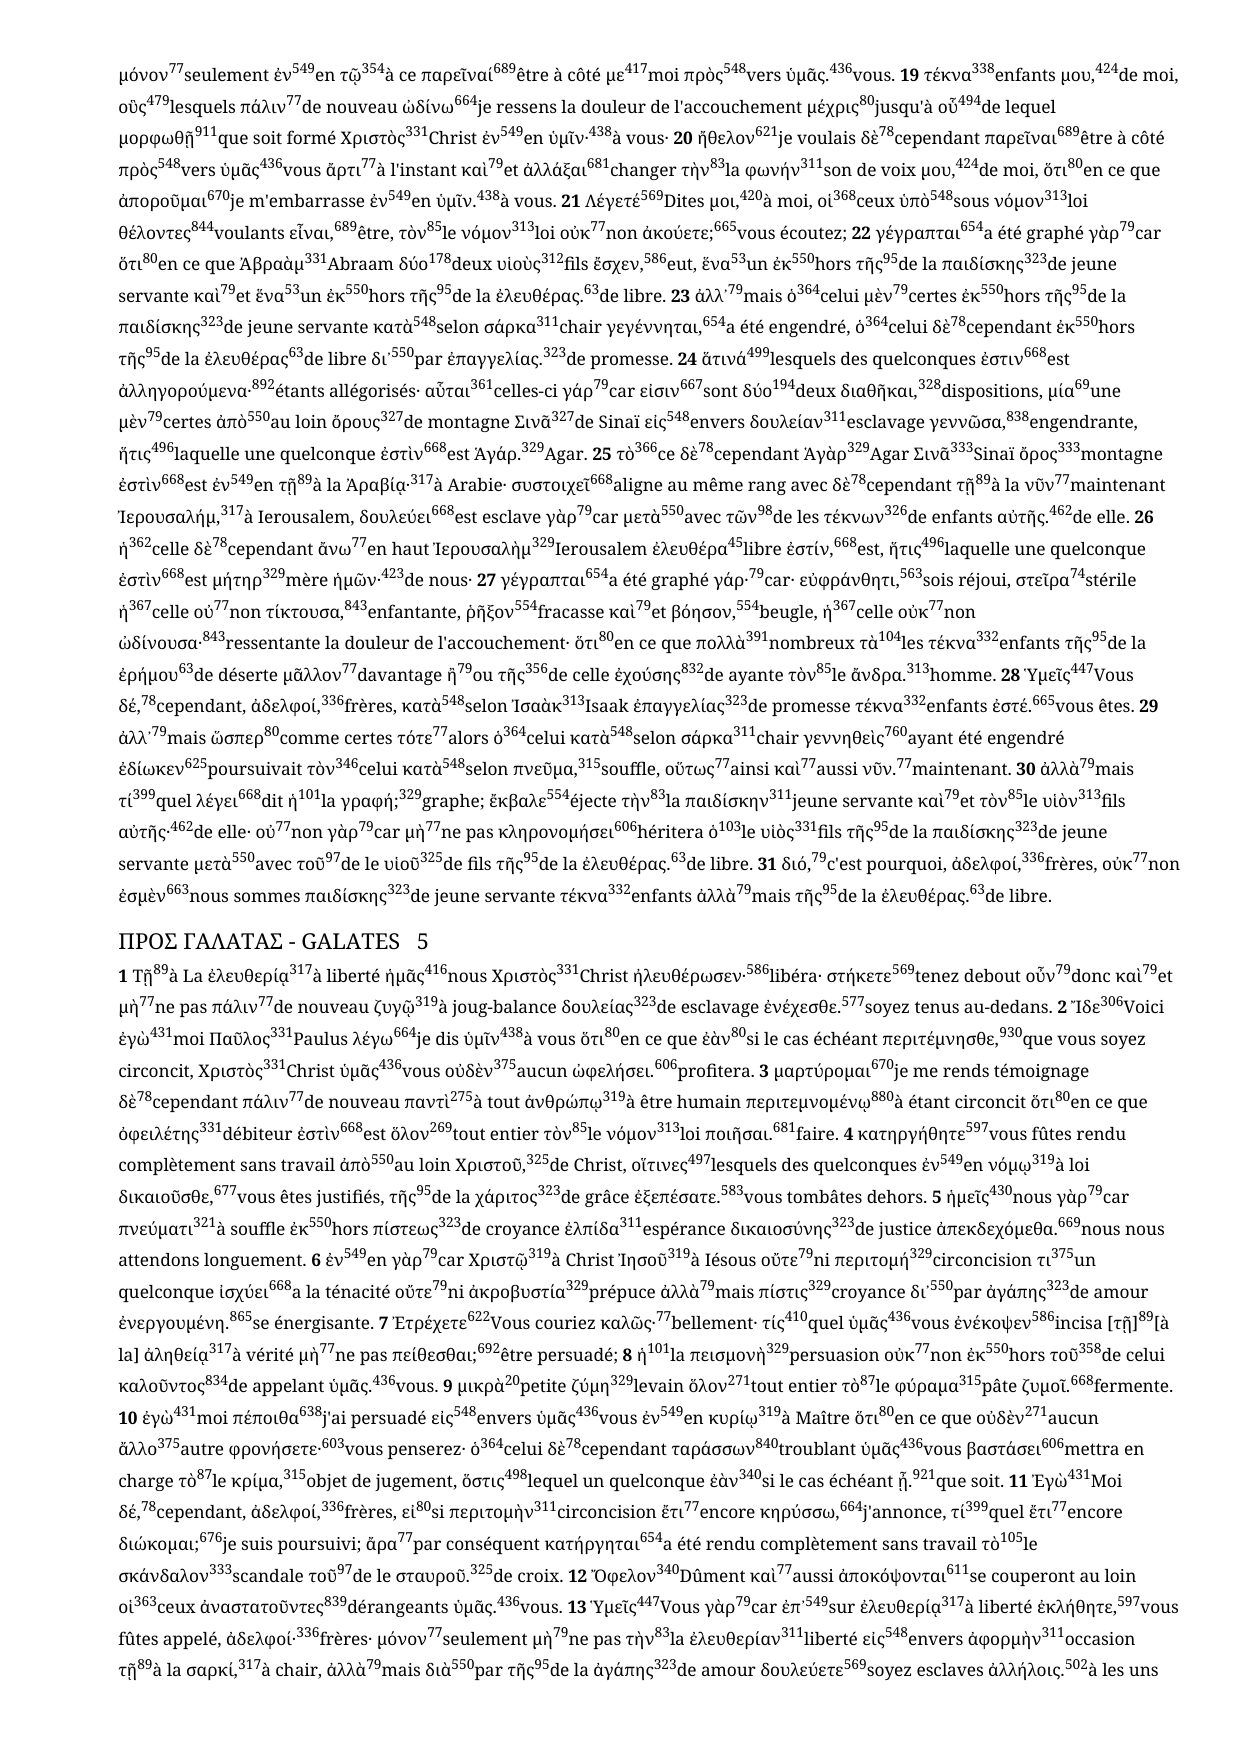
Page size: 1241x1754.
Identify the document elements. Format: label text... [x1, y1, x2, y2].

text ΠΡΟΣ ΓΑΛΑΤΑΣ - GALATES 5 [118, 926, 1181, 956]
text 1 Τῇ89à La ἐλευθερίᾳ317à liberté ἡμᾶς416nous Χριστὸς331Christ ἠλευθέρωσεν·586libéra· στήκετε569tenez debout οὖν79donc καὶ79et μὴ77ne pas πάλιν77de nouveau ζυγῷ319à joug-balance δουλείας323de esclavage ἐνέχεσθε.577soyez tenus au-dedans. 2 Ἴδε306Voici ἐγὼ431moi Παῦλος331Paulus λέγω664je dis ὑμῖν438à vous ὅτι80en ce que ἐὰν80si le cas échéant περιτέμνησθε,930que vous soyez circoncit, Χριστὸς331Christ ὑμᾶς436vous οὐδὲν375aucun ὠφελήσει.606profitera. 3 μαρτύρομαι670je me rends témoignage δὲ78cependant πάλιν77de nouveau παντὶ275à tout ἀνθρώπῳ319à être humain περιτεμνομένῳ880à étant circoncit ὅτι80en ce que ὀφειλέτης331débiteur ἐστὶν668est ὅλον269tout entier τὸν85le νόμον313loi ποιῆσαι.681faire. 4 κατηργήθητε597vous fûtes rendu complètement sans travail ἀπὸ550au loin Χριστοῦ,325de Christ, οἵτινες497lesquels des quelconques ἐν549en νόμῳ319à loi δικαιοῦσθε,677vous êtes justifiés, τῆς95de la χάριτος323de grâce ἐξεπέσατε.583vous tombâtes dehors. 5 ἡμεῖς430nous γὰρ79car πνεύματι321à souffle ἐκ550hors πίστεως323de croyance ἐλπίδα311espérance δικαιοσύνης323de justice ἀπεκδεχόμεθα.669nous nous attendons longuement. 6 ἐν549en γὰρ79car Χριστῷ319à Christ Ἰησοῦ319à Iésous οὔτε79ni περιτομή329circoncision τι375un quelconque ἰσχύει668a la ténacité οὔτε79ni ἀκροβυστία329prépuce ἀλλὰ79mais πίστις329croyance δι᾽550par ἀγάπης323de amour ἐνεργουμένη.865se énergisante. 7 Ἐτρέχετε622Vous couriez καλῶς·77bellement· τίς410quel ὑμᾶς436vous ἐνέκοψεν586incisa [τῇ]89[à la] ἀληθείᾳ317à vérité μὴ77ne pas πείθεσθαι;692être persuadé; 8 ἡ101la πεισμονὴ329persuasion οὐκ77non ἐκ550hors τοῦ358de celui καλοῦντος834de appelant ὑμᾶς.436vous. 9 μικρὰ20petite ζύμη329levain ὅλον271tout entier τὸ87le φύραμα315pâte ζυμοῖ.668fermente. 10 ἐγὼ431moi πέποιθα638j'ai persuadé εἰς548envers ὑμᾶς436vous ἐν549en κυρίῳ319à Maître ὅτι80en ce que οὐδὲν271aucun ἄλλο375autre φρονήσετε·603vous penserez· ὁ364celui δὲ78cependant ταράσσων840troublant ὑμᾶς436vous βαστάσει606mettra en charge τὸ87le κρίμα,315objet de jugement, ὅστις498lequel un quelconque ἐὰν340si le cas échéant ᾖ.921que soit. 11 Ἐγὼ431Moi δέ,78cependant, ἀδελφοί,336frères, εἰ80si περιτομὴν311circoncision ἔτι77encore κηρύσσω,664j'annonce, τί399quel ἔτι77encore διώκομαι;676je suis poursuivi; ἄρα77par conséquent κατήργηται654a été rendu complètement sans travail τὸ105le σκάνδαλον333scandale τοῦ97de le σταυροῦ.325de croix. 12 Ὄφελον340Dûment καὶ77aussi ἀποκόψονται611se couperont au loin οἱ363ceux ἀναστατοῦντες839dérangeants ὑμᾶς.436vous. 13 Ὑμεῖς447Vous γὰρ79car ἐπ᾽549sur ἐλευθερίᾳ317à liberté ἐκλήθητε,597vous fûtes appelé, ἀδελφοί·336frères· μόνον77seulement μὴ79ne pas τὴν83la ἐλευθερίαν311liberté εἰς548envers ἀφορμὴν311occasion τῇ89à la σαρκί,317à chair, ἀλλὰ79mais διὰ550par τῆς95de la ἀγάπης323de amour δουλεύετε569soyez esclaves ἀλλήλοις.502à les uns les autres. 14 ὁ103le γὰρ79car πᾶς287tout νόμος331loi ἐν549en ἑνὶ185à un λόγῳ319à discours πεπλήρωται,654a été fait plénitude, ἐν549en τῷ·352à celui· ἀγαπήσεις604tu aimeras τὸν85le πλησίον53prochain σου442de toi ὡς80comme σεαυτόν.516toi-même. 15 εἰ80si δὲ78cependant ἀλλήλους501les uns les autres δάκνετε665vous mordez καὶ79et κατεσθίετε,665vous mangez complètement, βλέπετε569regardez μὴ80ne pas ὑπ᾽550sous ἀλλήλων504de les uns les autres ἀναλωθῆτε.908que vous soyez consumé. 16 Λέγω664Je dis δέ,78cependant, πνεύματι321à souffle περιπατεῖτε569piétinez autour καὶ79et ἐπιθυμίαν311désir en fureur σαρκὸς323de chair οὐ77non μὴ77ne pas τελέσητε.896que vous acheviez. 17 ἡ101la γὰρ79car σὰρξ329chair ἐπιθυμεῖ668désire en fureur κατὰ550contre τοῦ99de le πνεύματος,327de souffle, τὸ105le δὲ78cependant πνεῦμα333souffle κατὰ550contre τῆς95de la σαρκός,323de chair, ταῦτα365ces-ci γὰρ79car ἀλλήλοις503à les uns les autres ἀντίκειται,674se couche contre, ἵνα80afin que μὴ77ne pas ἃ481lesquels ἐὰν340si le cas échéant θέλητε918que vous vouliez ταῦτα347ces-ci ποιῆτε.918que vous fassiez. 18 εἰ80si δὲ78cependant πνεύματι321à souffle ἄγεσθε,677vous êtes conduits, οὐκ77non ἐστὲ665vous êtes ὑπὸ548sous νόμον.313loi. 19 φανερὰ48visibles δέ78cependant ἐστιν668est τὰ104les ἔργα332travaux τῆς95de la σαρκός,323de chair, ἅτινά499lesquels des quelconques ἐστιν668est πορνεία,329pornation, ἀκαθαρσία,329impureté, ἀσέλγεια,329luxure, 20 εἰδωλολατρία,329idolâtrie, φαρμακεία,329pharmacie, ἔχθραι,328haines, ἔρις,329discorde, ζῆλοι,330zèles, θυμοί,330fureurs, ἐριθεῖαι,328rivalités, διχοστασίαι,328dissensions, αἱρέσεις,328hérésies, 21 φθόνοι,330envies, μέθαι,328ivresses, κῶμοι330festins καὶ79et τὰ104les ὅμοια72semblables τούτοις,353à ces-ci, ἃ481lesquels προλέγω664je prédis ὑμῖν,438à vous, καθὼς77de haut en bas comme προεῖπον582je prédis ὅτι80en ce que οἱ363ceux τὰ86les τοιαῦτα347tels πράσσοντες839pratiquants βασιλείαν311royauté θεοῦ325de Dieu οὐ77non κληρονομήσουσιν.605hériteront. 22 ὁ103le δὲ78cependant καρπὸς331fruit τοῦ99de le πνεύματός327de souffle ἐστιν668est ἀγάπη329amour χαρὰ329joie εἰρήνη,329paix, μακροθυμία329distance de fureur χρηστότης329utilité bonté ἀγαθωσύνη,329bonté, πίστις329croyance 23 πραΰτης329douceur ἐγκράτεια·329maîtrise intérieure· κατὰ550contre τῶν98de les τοιούτων359de tels οὐκ77non ἔστιν668est νόμος.331loi. 24 οἱ363ceux δὲ78cependant τοῦ97de le Χριστοῦ325de Christ [Ἰησοῦ]325[de Iésous] τὴν83la σάρκα311chair ἐσταύρωσαν585crucifièrent σὺν549avec τοῖς252à les παθήμασιν320à passions de souffrances καὶ79et ταῖς88à les ἐπιθυμίαις.316à désirs en fureurs. 25 Εἰ80Si ζῶμεν663nous vivons πνεύματι,321à souffle, πνεύματι321à souffle καὶ77aussi στοιχῶμεν.916que nous avancions en ligne. 26 μὴ77ne pas γινώμεθα922que nous nous devenions κενόδοξοι,46vides de gloires, ἀλλήλους501les uns les autres προκαλούμενοι,866se appelants devant, ἀλλήλοις502à les uns les autres φθονοῦντες.839enviants. [118, 960, 1181, 1682]
text 1 Λέγω664Je dis δέ,78cependant, ἐφ᾽548sur ὅσον295autant lequel χρόνον313temps ὁ103le κληρονόμος331héritier νήπιός47infantile ἐστιν,668est, οὐδὲν375aucun διαφέρει668diffère δούλου325de mâle esclave κύριος331Maître πάντων385de tous ὤν,840étant, 2 ἀλλ᾽79mais ὑπὸ548sous ἐπιτρόπους312administrateurs ἐστὶν668est καὶ79et οἰκονόμους312légistes de maison ἄχρι552jusqu'à l'extrémité τῆς95de la προθεσμίας323de fixée d'avance τοῦ257de le πατρός.325de père. 3 οὕτως77ainsi καὶ77aussi ἡμεῖς,430nous, ὅτε80lorsque ἦμεν620nous étions νήπιοι,46infantiles, ὑπὸ548sous τὰ86les στοιχεῖα314éléments τοῦ97de le κόσμου325de monde ἤμεθα626nous nous étions δεδουλωμένοι·812ayants étés esclavagés· 4 ὅτε80lorsque δὲ78cependant ἦλθεν586vint τὸ105le πλήρωμα333plénitude τοῦ97de le χρόνου,325de temps, ἐξαπέστειλεν586envoya dehors ὁ103le θεὸς331Dieu τὸν85le υἱὸν313fils αὐτοῦ,464de lui, γενόμενον726se ayant devenu ἐκ550hors γυναικός,323de femme, γενόμενον726se ayant devenu ὑπὸ548sous νόμον,313loi, 5 ἵνα80afin que τοὺς345ceux ὑπὸ548sous νόμον313loi ἐξαγοράσῃ,899que achète dehors aux agoras, ἵνα80afin que τὴν83la υἱοθεσίαν311adoption comme fils ἀπολάβωμεν.894que nous recevions. 6 Ὅτι80En ce que δέ78cependant ἐστε665vous êtes υἱοί,330fils, ἐξαπέστειλεν586envoya dehors ὁ103le θεὸς331Dieu τὸ87le πνεῦμα315souffle τοῦ97de le υἱοῦ325de fils αὐτοῦ464de lui εἰς548envers τὰς82les καρδίας310coeurs ἡμῶν423de nous κρᾶζον·824croassant· αββα304Abba ὁ109le πατήρ.337père. 7 ὥστε80de sorte que οὐκέτι77non plus εἶ666tu es δοῦλος331mâle esclave ἀλλ᾽79mais υἱός·331fils· εἰ80si δὲ78cependant υἱός,331fils, καὶ77aussi κληρονόμος331héritier διὰ550par θεοῦ.325de Dieu. 8 Ἀλλὰ79Mais τότε77alors μὲν79certes οὐκ77non εἰδότες782ayants sus θεὸν313Dieu ἐδουλεύσατε583vous fûtes esclaves τοῖς351à ceux φύσει317à nature μὴ77ne pas οὖσιν827à étants θεοῖς·318à dieux· 9 νῦν77maintenant δὲ78cependant γνόντες720ayants connus θεόν,313Dieu, μᾶλλον77davantage δὲ78cependant γνωσθέντες759ayants étés connus ὑπὸ550sous θεοῦ,325de Dieu, πῶς77comment? ἐπιστρέφετε665vous tournez sur πάλιν77de nouveau ἐπὶ548sur τὰ86les ἀσθενῆ5infirmes καὶ79et πτωχὰ5pauvres στοιχεῖα314éléments οἷς487à lesquels πάλιν77de nouveau ἄνωθεν77d'en haut δουλεύειν689être esclave θέλετε;665vous voulez; 10 ἡμέρας310journées παρατηρεῖσθε671vous vous épiez καὶ79et μῆνας312mois καὶ79et καιροὺς312moments καὶ79et ἐνιαυτούς,312années, 11 φοβοῦμαι670je m'effraie ὑμᾶς436vous μή80ne pas πως77en quelque manière εἰκῇ77sans cause κεκοπίακα638j'ai peiné εἰς548envers ὑμᾶς.436vous. 12 Γίνεσθε573Que vous vous devenez ὡς80comme ἐγώ,431moi, ὅτι80en ce que κἀγὼ431et moi ὡς80comme ὑμεῖς,447vous, ἀδελφοί,336frères, δέομαι670je m'attache de lien ὑμῶν.441de vous. οὐδέν375aucun με417moi ἠδικήσατε·583vous fîtes injustice· 13 οἴδατε639vous avez su δὲ78cependant ὅτι80en ce que δι᾽548par le fait de ἀσθένειαν311infirmité τῆς95de la σαρκὸς323de chair εὐηγγελισάμην588je m'évangélisai ὑμῖν438à vous τὸ87le πρότερον,55plus avant, 14 καὶ79et τὸν85le πειρασμὸν313tentation ὑμῶν441de vous ἐν549en τῇ89à la σαρκί317à chair μου424de moi οὐκ77non ἐξουθενήσατε583vous exclûtes comme rien οὐδὲ79non cependant ἐξεπτύσατε,583vous crachâtes dehors, ἀλλ᾽79mais ὡς80comme ἄγγελον313messager θεοῦ325de Dieu ἐδέξασθέ589vous vous acceptâtes με,417moi, ὡς80comme Χριστὸν313Christ Ἰησοῦν.313Iésous. 15 ποῦ77où? οὖν79donc ὁ103le μακαρισμὸς331état bienheureux ὑμῶν;441de vous; μαρτυρῶ664je témoigne γὰρ79car ὑμῖν438à vous ὅτι80en ce que εἰ80si δυνατὸν73puissant τοὺς84les ὀφθαλμοὺς312yeux ὑμῶν441de vous ἐξορύξαντες720ayants arrachés ἐδώκατέ583vous donnâtes μοι.420à moi. 16 ὥστε80de sorte que ἐχθρὸς71ennemi ὑμῶν441de vous γέγονα638j'ai devenu ἀληθεύων840étant vrai ὑμῖν;438à vous; 17 ζηλοῦσιν667zélent ὑμᾶς436vous οὐ77non καλῶς,77bellement, ἀλλ᾽79mais ἐκκλεῖσαι681fermer à clef au dehors ὑμᾶς436vous θέλουσιν,667veulent, ἵνα80afin que αὐτοὺς451eux ζηλοῦτε·918que vous zéliez· 18 καλὸν49beau δὲ78cependant ζηλοῦσθαι692être zélé ἐν549en καλῷ61à beau πάντοτε77en tout moment καὶ79et μὴ77ne pas μόνον77seulement ἐν549en τῷ354à ce παρεῖναί689être à côté με417moi πρὸς548vers ὑμᾶς.436vous. 19 τέκνα338enfants μου,424de moi, οὓς479lesquels πάλιν77de nouveau ὠδίνω664je ressens la douleur de l'accouchement μέχρις80jusqu'à οὗ494de lequel μορφωθῇ911que soit formé Χριστὸς331Christ ἐν549en ὑμῖν·438à vous· 20 ἤθελον621je voulais δὲ78cependant παρεῖναι689être à côté πρὸς548vers ὑμᾶς436vous ἄρτι77à l'instant καὶ79et ἀλλάξαι681changer τὴν83la φωνήν311son de voix μου,424de moi, ὅτι80en ce que ἀποροῦμαι670je m'embarrasse ἐν549en ὑμῖν.438à vous. 21 Λέγετέ569Dites μοι,420à moi, οἱ368ceux ὑπὸ548sous νόμον313loi θέλοντες844voulants εἶναι,689être, τὸν85le νόμον313loi οὐκ77non ἀκούετε;665vous écoutez; 22 γέγραπται654a été graphé γὰρ79car ὅτι80en ce que Ἀβραὰμ331Abraam δύο178deux υἱοὺς312fils ἔσχεν,586eut, ἕνα53un ἐκ550hors τῆς95de la παιδίσκης323de jeune servante καὶ79et ἕνα53un ἐκ550hors τῆς95de la ἐλευθέρας.63de libre. 23 ἀλλ᾽79mais ὁ364celui μὲν79certes ἐκ550hors τῆς95de la παιδίσκης323de jeune servante κατὰ548selon σάρκα311chair γεγέννηται,654a été engendré, ὁ364celui δὲ78cependant ἐκ550hors τῆς95de la ἐλευθέρας63de libre δι᾽550par ἐπαγγελίας.323de promesse. 24 ἅτινά499lesquels des quelconques ἐστιν668est ἀλληγορούμενα·892étants allégorisés· αὗται361celles-ci γάρ79car εἰσιν667sont δύο194deux διαθῆκαι,328dispositions, μία69une μὲν79certes ἀπὸ550au loin ὄρους327de montagne Σινᾶ327de Sinaï εἰς548envers δουλείαν311esclavage γεννῶσα,838engendrante, ἥτις496laquelle une quelconque ἐστὶν668est Ἁγάρ.329Agar. 25 τὸ366ce δὲ78cependant Ἁγὰρ329Agar Σινᾶ333Sinaï ὄρος333montagne ἐστὶν668est ἐν549en τῇ89à la Ἀραβίᾳ·317à Arabie· συστοιχεῖ668aligne au même rang avec δὲ78cependant τῇ89à la νῦν77maintenant Ἰερουσαλήμ,317à Ierousalem, δουλεύει668est esclave γὰρ79car μετὰ550avec τῶν98de les τέκνων326de enfants αὐτῆς.462de elle. 26 ἡ362celle δὲ78cependant ἄνω77en haut Ἰερουσαλὴμ329Ierousalem ἐλευθέρα45libre ἐστίν,668est, ἥτις496laquelle une quelconque ἐστὶν668est μήτηρ329mère ἡμῶν·423de nous· 27 γέγραπται654a été graphé γάρ·79car· εὐφράνθητι,563sois réjoui, στεῖρα74stérile ἡ367celle οὐ77non τίκτουσα,843enfantante, ῥῆξον554fracasse καὶ79et βόησον,554beugle, ἡ367celle οὐκ77non ὠδίνουσα·843ressentante la douleur de l'accouchement· ὅτι80en ce que πολλὰ391nombreux τὰ104les τέκνα332enfants τῆς95de la ἐρήμου63de déserte μᾶλλον77davantage ἢ79ou τῆς356de celle ἐχούσης832de ayante τὸν85le ἄνδρα.313homme. 28 Ὑμεῖς447Vous δέ,78cependant, ἀδελφοί,336frères, κατὰ548selon Ἰσαὰκ313Isaak ἐπαγγελίας323de promesse τέκνα332enfants ἐστέ.665vous êtes. 29 ἀλλ᾽79mais ὥσπερ80comme certes τότε77alors ὁ364celui κατὰ548selon σάρκα311chair γεννηθεὶς760ayant été engendré ἐδίωκεν625poursuivait τὸν346celui κατὰ548selon πνεῦμα,315souffle, οὕτως77ainsi καὶ77aussi νῦν.77maintenant. 30 ἀλλὰ79mais τί399quel λέγει668dit ἡ101la γραφή;329graphe; ἔκβαλε554éjecte τὴν83la παιδίσκην311jeune servante καὶ79et τὸν85le υἱὸν313fils αὐτῆς·462de elle· οὐ77non γὰρ79car μὴ77ne pas κληρονομήσει606héritera ὁ103le υἱὸς331fils τῆς95de la παιδίσκης323de jeune servante μετὰ550avec τοῦ97de le υἱοῦ325de fils τῆς95de la ἐλευθέρας.63de libre. 31 διό,79c'est pourquoi, ἀδελφοί,336frères, οὐκ77non ἐσμὲν663nous sommes παιδίσκης323de jeune servante τέκνα332enfants ἀλλὰ79mais τῆς95de la ἐλευθέρας.63de libre. [118, 59, 1181, 907]
